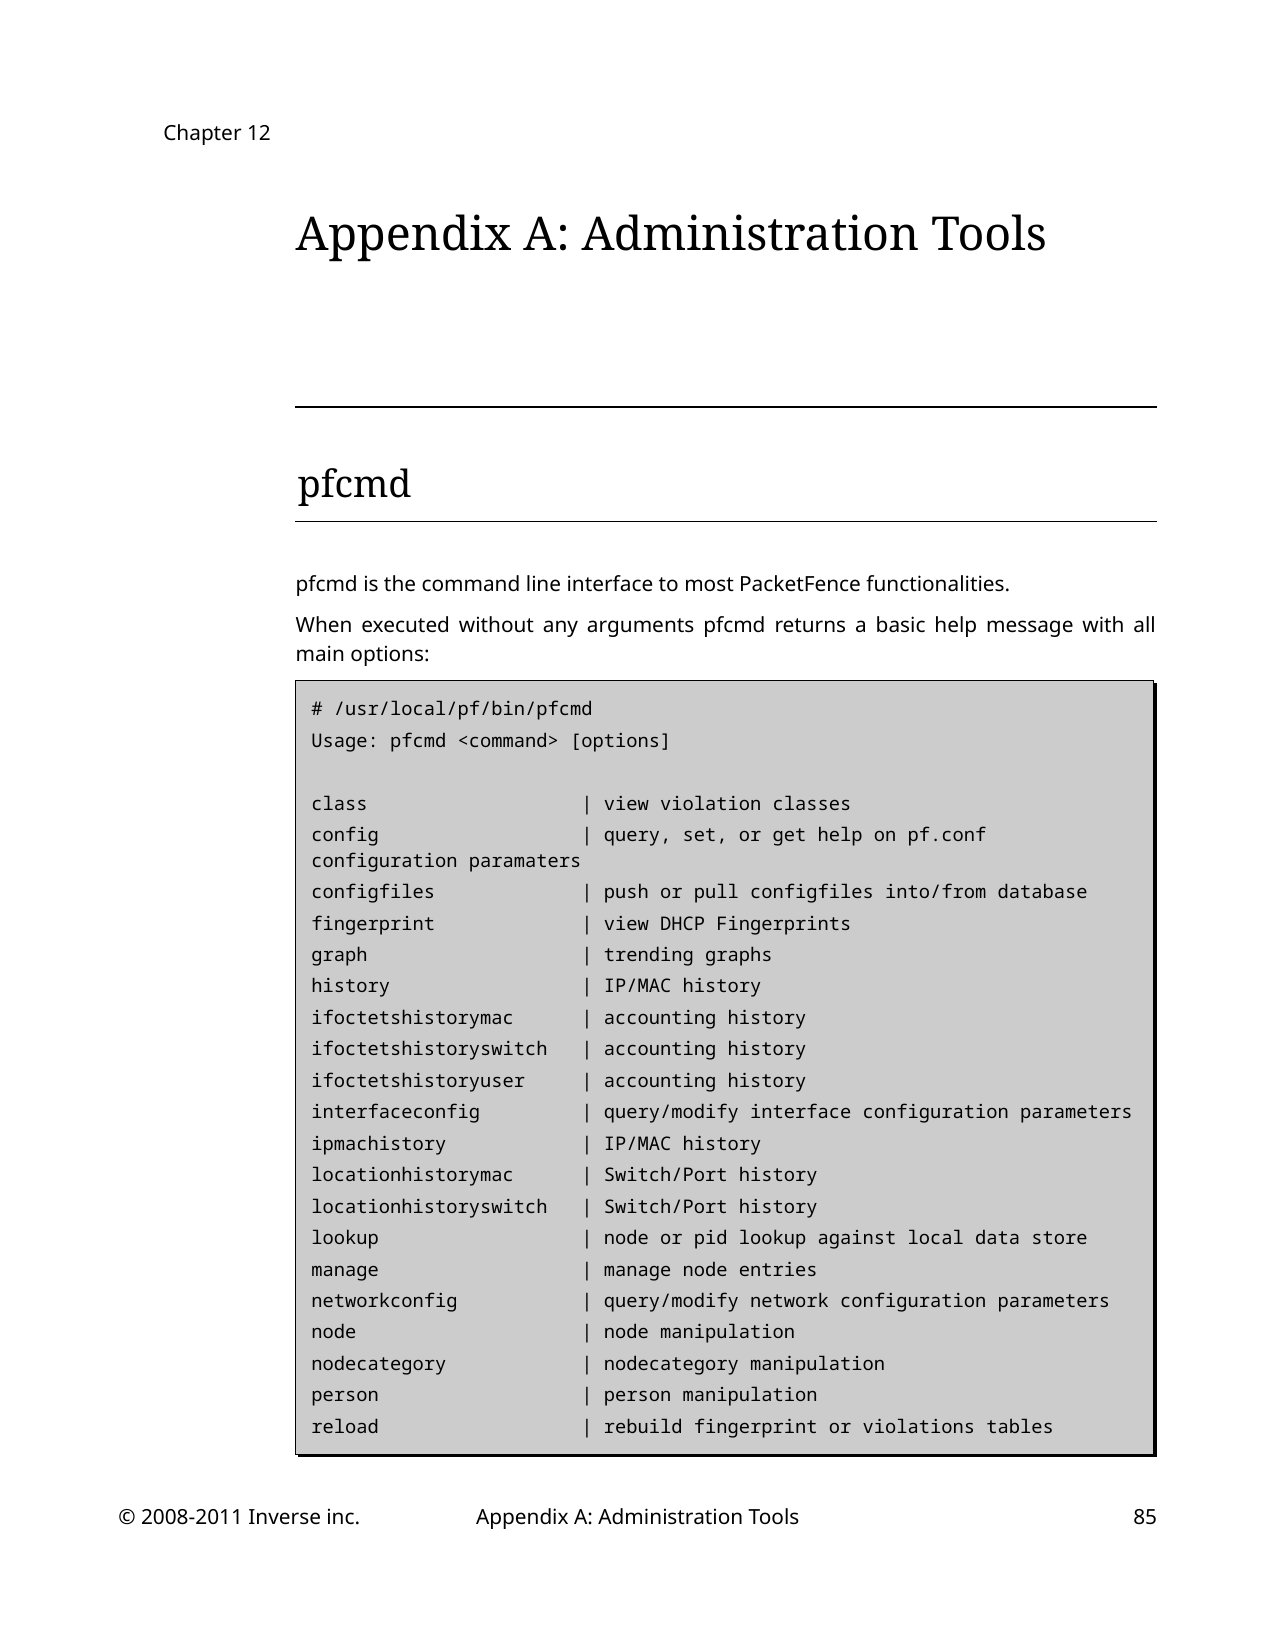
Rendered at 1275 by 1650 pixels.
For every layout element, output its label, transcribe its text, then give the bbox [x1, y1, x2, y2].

text manage | manage node entries [296, 1240, 1153, 1272]
subtitle Appendix A: Administration Tools [295, 201, 1157, 406]
text nodecategory | nodecategory manipulation [296, 1334, 1153, 1366]
text interfaceconfig | query/modify interface configuration parameters [296, 1083, 1153, 1114]
text locationhistorymac | Switch/Port history [296, 1146, 1153, 1177]
text person | person manipulation [296, 1366, 1153, 1397]
text reload | rebuild fingerprint or violations tables [296, 1397, 1153, 1454]
text graph | trending graphs [296, 926, 1153, 957]
text ifoctetshistoryuser | accounting history [296, 1051, 1153, 1083]
text configfiles | push or pull configfiles into/from database [296, 863, 1153, 894]
text class | view violation classes [296, 774, 1153, 806]
text config | query, set, or get help on pf.conf configuration paramaters [296, 806, 1153, 863]
text lookup | node or pid lookup against local data store [296, 1209, 1153, 1240]
text ifoctetshistoryswitch | accounting history [296, 1020, 1153, 1051]
text node | node manipulation [296, 1303, 1153, 1334]
text networkconfig | query/modify network configuration parameters [296, 1272, 1153, 1303]
text pfcmd is the command line interface to most PacketFence functionalities. [295, 569, 1157, 598]
text # /usr/local/pf/bin/pfcmd [296, 681, 1153, 711]
text ipmachistory | IP/MAC history [296, 1114, 1153, 1146]
text locationhistoryswitch | Switch/Port history [296, 1177, 1153, 1209]
text When executed without any arguments pfcmd returns a basic help message with all main options: [295, 610, 1157, 667]
subtitle pfcmd [295, 458, 1157, 521]
text ifoctetshistorymac | accounting history [296, 988, 1153, 1020]
text Usage: pfcmd <command> [options] [296, 711, 1153, 743]
text fingerprint | view DHCP Fingerprints [296, 894, 1153, 926]
text history | IP/MAC history [296, 957, 1153, 988]
